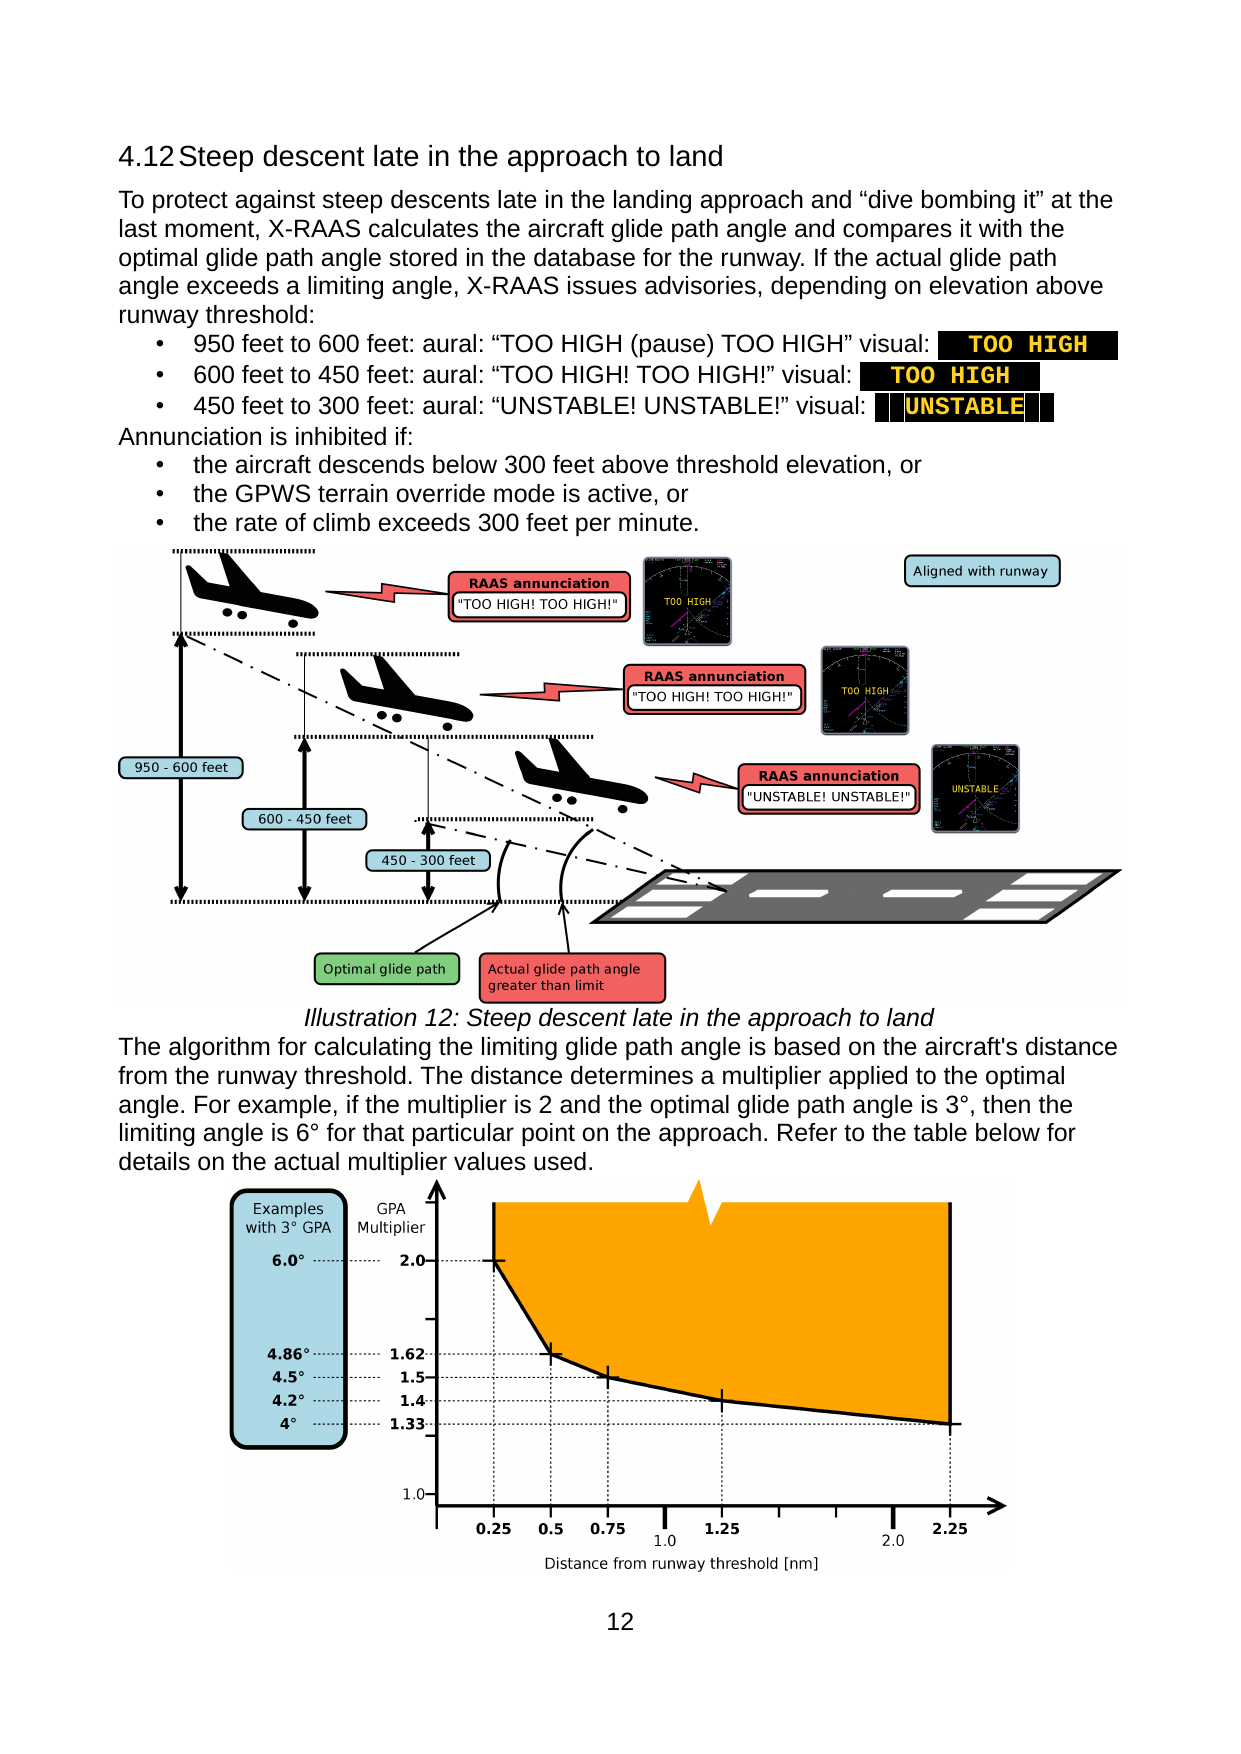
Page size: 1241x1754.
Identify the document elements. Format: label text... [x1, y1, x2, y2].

list 450 feet to 300 feet: aural: “UNSTABLE! UNSTABLE!” visual: UNSTABLE [156, 391, 1122, 422]
text Illustration 12: Steep descent late in the approach to land [118, 1004, 1122, 1032]
list the rate of climb exceeds 300 feet per minute. [156, 508, 1122, 537]
picture [229, 1176, 1011, 1572]
text The algorithm for calculating the limiting glide path angle is based on the aircraft's distance from the runway threshold. The distance determines a multiplier applied to the optimal angle. For example, if the multiplier is 2 and the optimal glide path angle is 3°, then the limiting angle is 6° for that particular point on the approach. Refer to the table below for details on the actual multiplier values used. [118, 1032, 1122, 1176]
text Annunciation is inhibited if: [118, 422, 1122, 450]
list the aircraft descends below 300 feet above threshold elevation, or [156, 450, 1122, 479]
list 950 feet to 600 feet: aural: “TOO HIGH (pause) TOO HIGH” visual: TOO HIGH [156, 329, 1122, 360]
subtitle Steep descent late in the approach to land [118, 139, 1122, 172]
list 600 feet to 450 feet: aural: “TOO HIGH! TOO HIGH!” visual: TOO HIGH [156, 360, 1122, 391]
text To protect against steep descents late in the landing approach and “dive bombing it” at the last moment, X-RAAS calculates the aircraft glide path angle and compares it with the optimal glide path angle stored in the database for the runway. If the actual glide path angle exceeds a limiting angle, X-RAAS issues advisories, depending on elevation above runway threshold: [118, 185, 1122, 329]
picture [118, 549, 1123, 1004]
list the GPWS terrain override mode is active, or [156, 479, 1122, 508]
